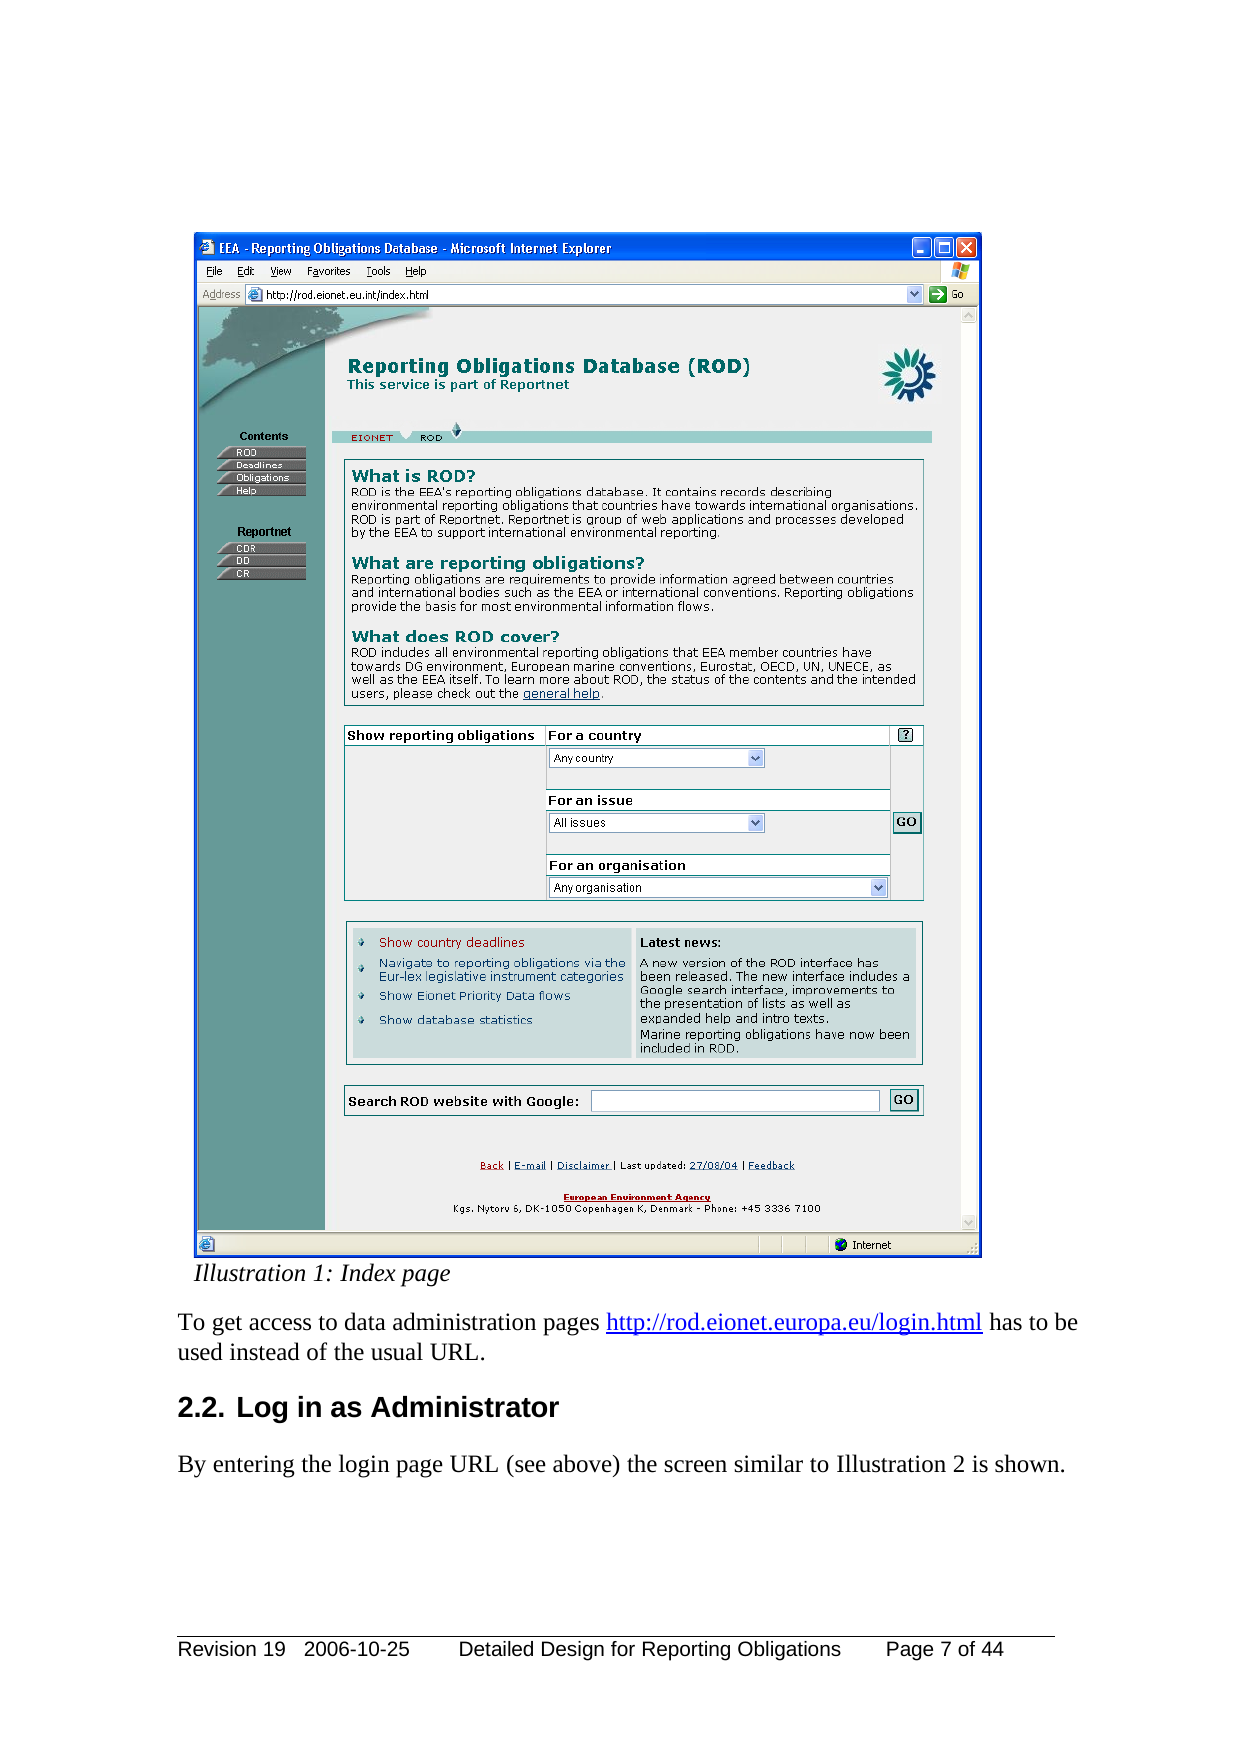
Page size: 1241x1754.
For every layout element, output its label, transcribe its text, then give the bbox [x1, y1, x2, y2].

text To get access to data administration pages http://rod.eionet.europa.eu/login.html has to be used instead of the usual URL. [177, 1307, 1092, 1365]
text Illustration 1: Index page [194, 1258, 982, 1286]
picture [193, 232, 982, 1258]
subtitle Log in as Administrator [177, 1390, 1092, 1424]
text By entering the login page URL (see above) the screen similar to Illustration 2 is shown. [177, 1448, 1092, 1478]
